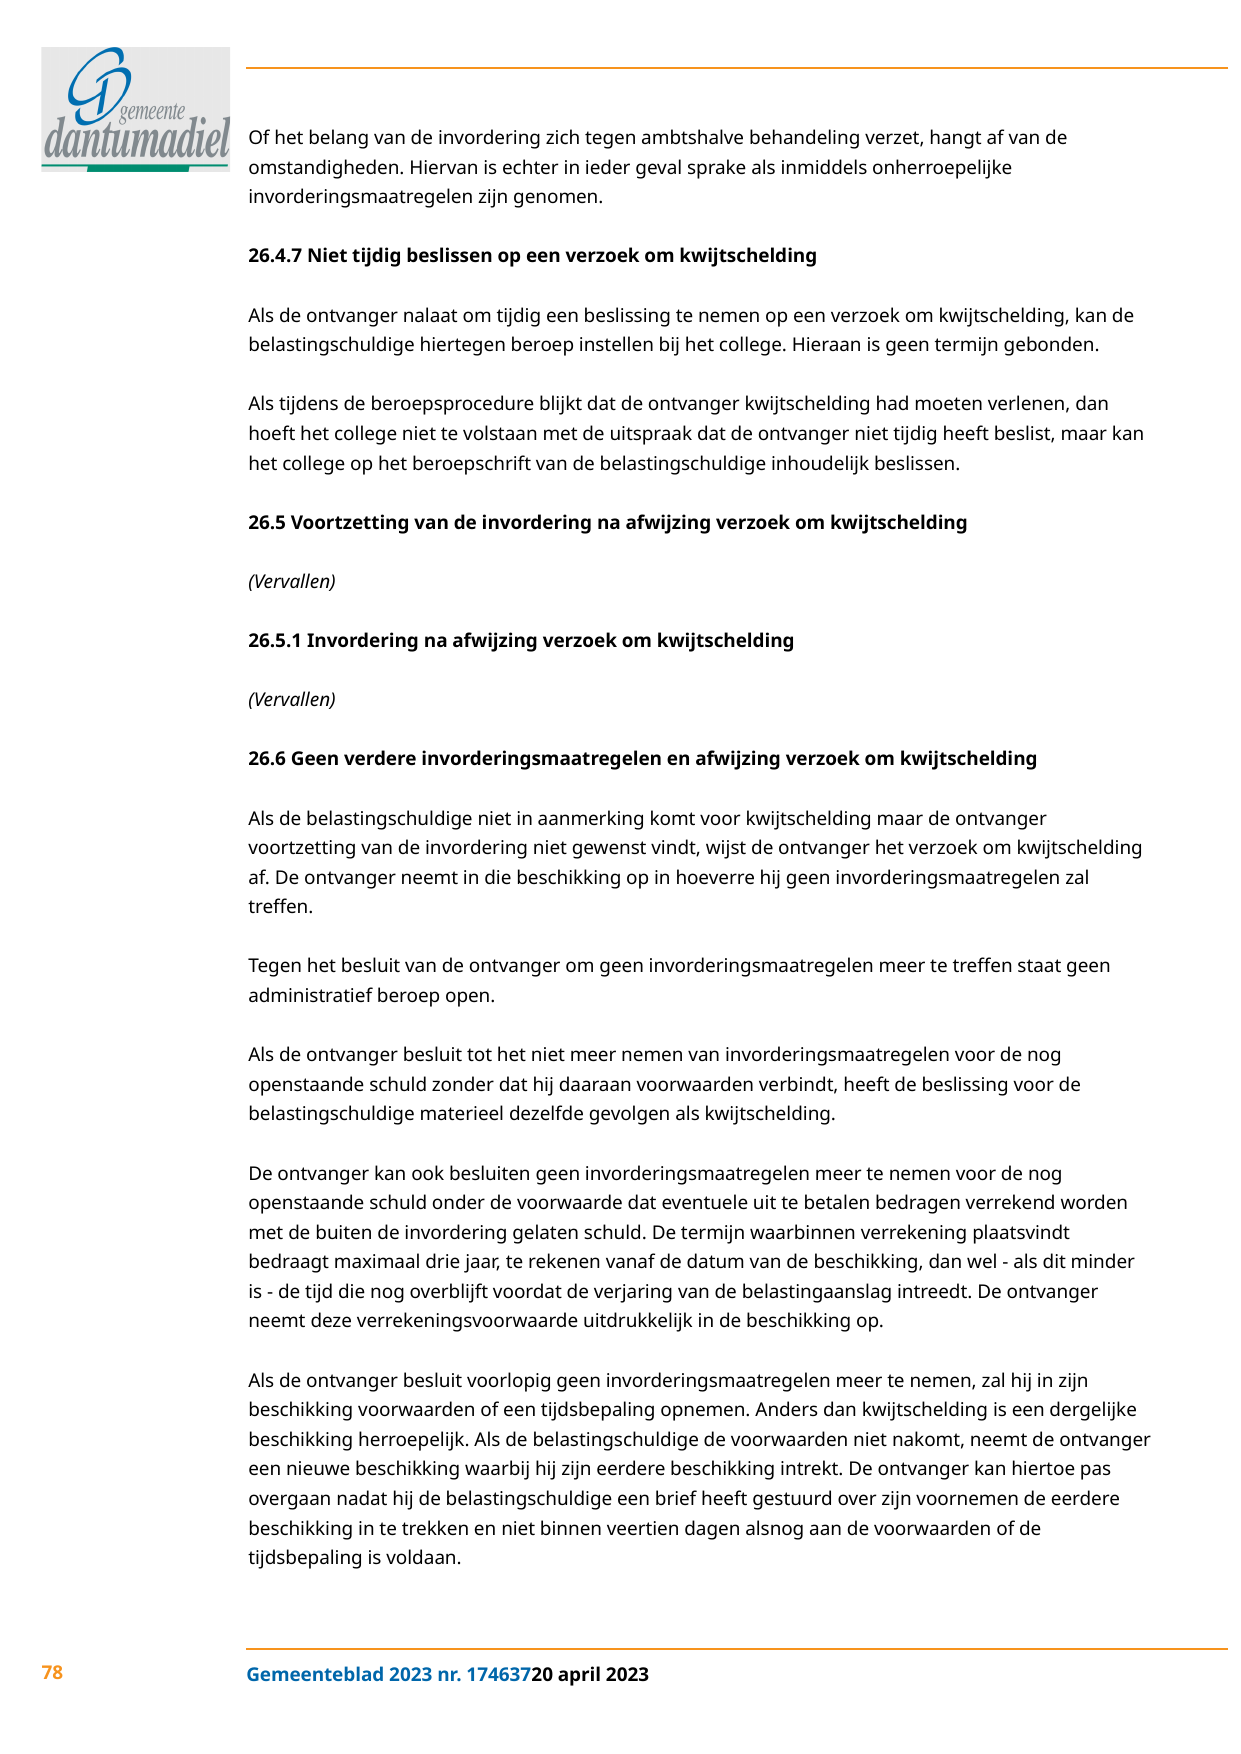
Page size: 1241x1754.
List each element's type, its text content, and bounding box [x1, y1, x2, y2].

text Als de ontvanger nalaat om tijdig een beslissing te nemen op een verzoek om kwijtschelding, kan de belastingschuldige hiertegen beroep instellen bij het college. Hieraan is geen termijn gebonden. [248, 302, 1152, 357]
text administratief beroep open. [248, 982, 1152, 1008]
text Als de ontvanger besluit tot het niet meer nemen van invorderingsmaatregelen voor de nog openstaande schuld zonder dat hij daaraan voorwaarden verbindt, heeft de beslissing voor de belastingschuldige materieel dezelfde gevolgen als kwijtschelding. [248, 1041, 1152, 1126]
text Als de belastingschuldige niet in aanmerking komt voor kwijtschelding maar de ontvanger voortzetting van de invordering niet gewenst vindt, wijst de ontvanger het verzoek om kwijtschelding af. De ontvanger neemt in die beschikking op in hoeverre hij geen invorderingsmaatregelen zal treffen. [248, 805, 1152, 919]
text (Vervallen) [248, 568, 1152, 594]
text Als tijdens de beroepsprocedure blijkt dat de ontvanger kwijtschelding had moeten verlenen, dan hoeft het college niet te volstaan met de uitspraak dat de ontvanger niet tijdig heeft beslist, maar kan het college op het beroepschrift van de belastingschuldige inhoudelijk beslissen. [248, 391, 1152, 476]
text De ontvanger kan ook besluiten geen invorderingsmaatregelen meer te nemen voor de nog openstaande schuld onder de voorwaarde dat eventuele uit te betalen bedragen verrekend worden met de buiten de invordering gelaten schuld. De termijn waarbinnen verrekening plaatsvindt bedraagt maximaal drie jaar, te rekenen vanaf de datum van de beschikking, dan wel - als dit minder is - de tijd die nog overblijft voordat de verjaring van de belastingaanslag intreedt. De ontvanger neemt deze verrekeningsvoorwaarde uitdrukkelijk in de beschikking op. [248, 1160, 1152, 1333]
text Tegen het besluit van de ontvanger om geen invorderingsmaatregelen meer te treffen staat geen [248, 953, 1152, 978]
text 26.6 Geen verdere invorderingsmaatregelen en afwijzing verzoek om kwijtschelding [248, 746, 1152, 771]
text 26.5.1 Invordering na afwijzing verzoek om kwijtschelding [248, 627, 1152, 653]
text Als de ontvanger besluit voorlopig geen invorderingsmaatregelen meer te nemen, zal hij in zijn beschikking voorwaarden of een tijdsbepaling opnemen. Anders dan kwijtschelding is een dergelijke beschikking herroepelijk. Als de belastingschuldige de voorwaarden niet nakomt, neemt de ontvanger een nieuwe beschikking waarbij hij zijn eerdere beschikking intrekt. De ontvanger kan hiertoe pas overgaan nadat hij de belastingschuldige een brief heeft gestuurd over zijn voornemen de eerdere beschikking in te trekken en niet binnen veertien dagen alsnog aan de voorwaarden of de tijdsbepaling is voldaan. [248, 1367, 1152, 1570]
text 26.4.7 Niet tijdig beslissen op een verzoek om kwijtschelding [248, 243, 1152, 268]
picture [41, 47, 231, 172]
text Of het belang van de invordering zich tegen ambtshalve behandeling verzet, hangt af van de omstandigheden. Hiervan is echter in ieder geval sprake als inmiddels onherroepelijke invorderingsmaatregelen zijn genomen. [248, 124, 1152, 209]
text 26.5 Voortzetting van de invordering na afwijzing verzoek om kwijtschelding [248, 509, 1152, 535]
text (Vervallen) [248, 686, 1152, 712]
